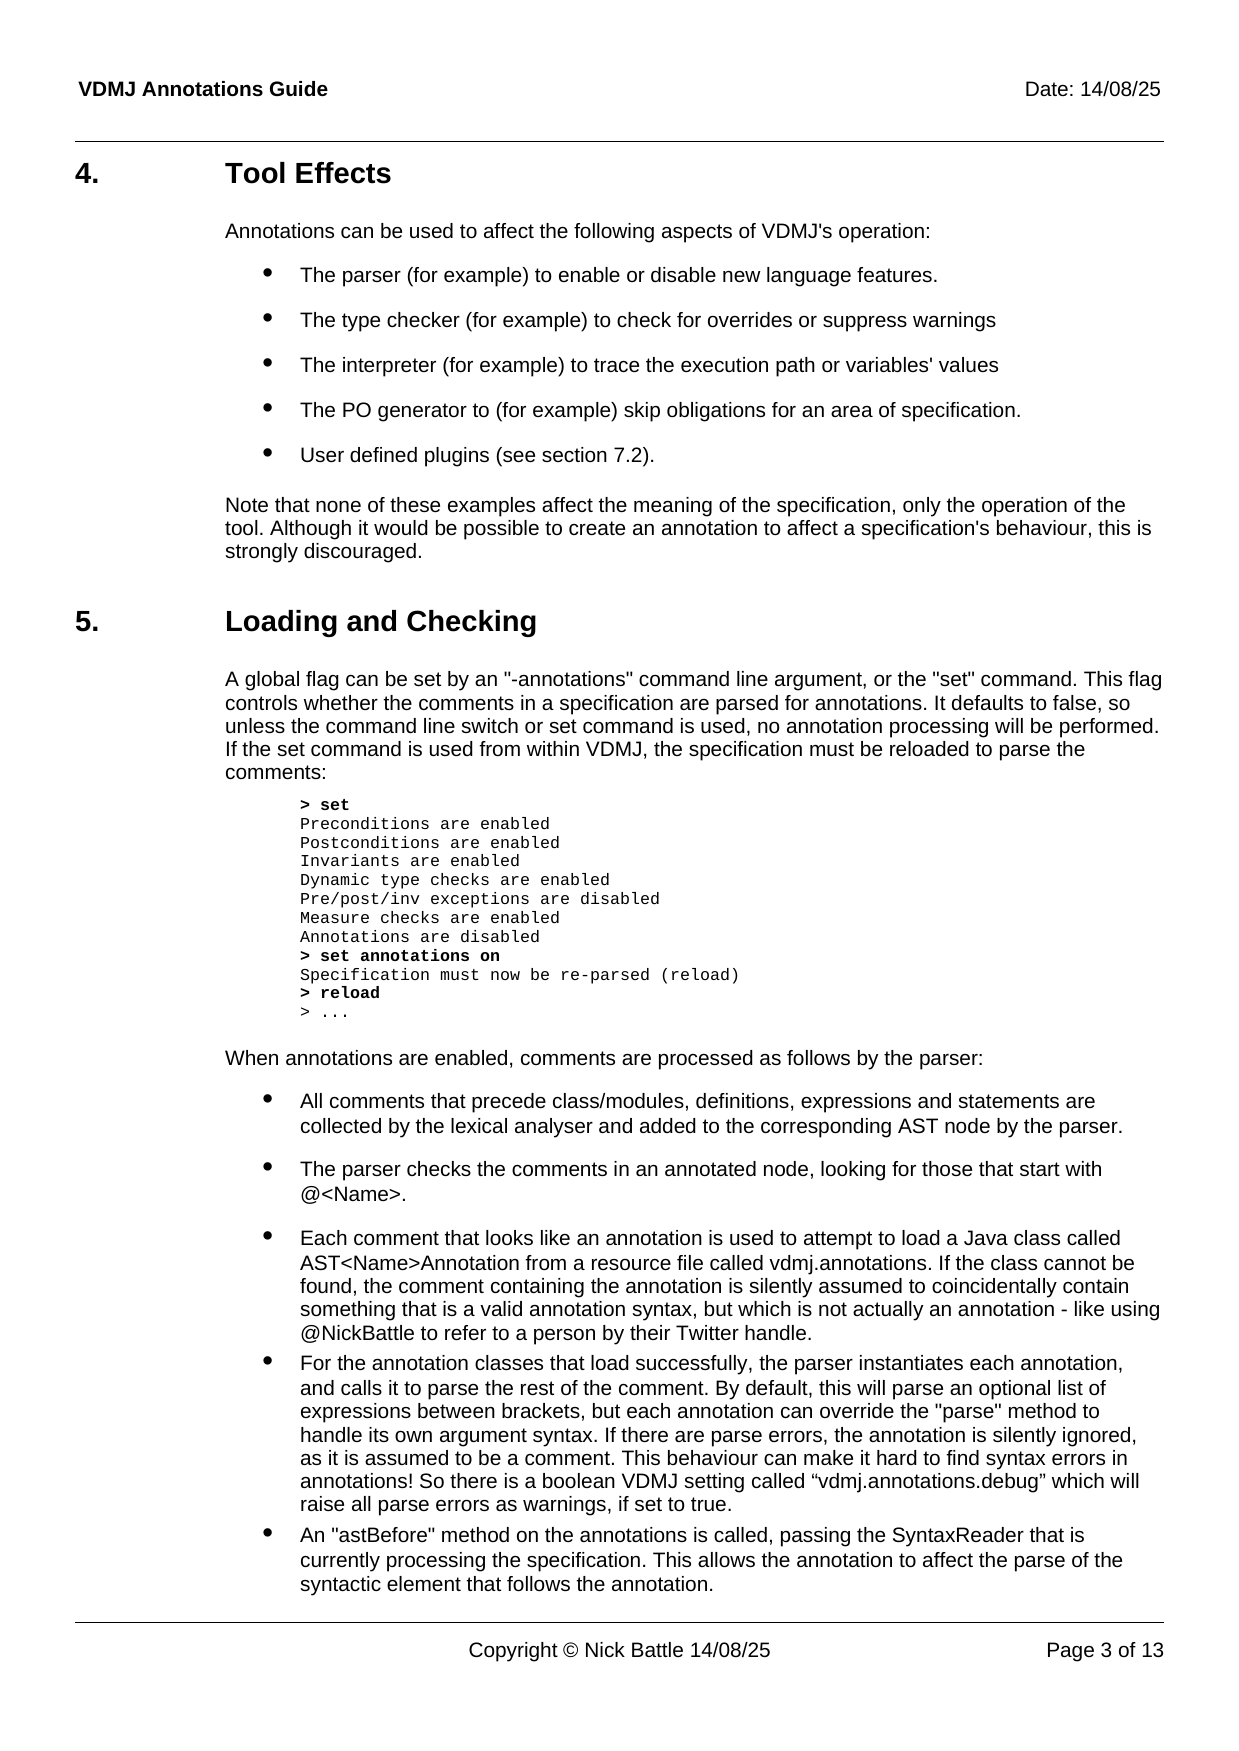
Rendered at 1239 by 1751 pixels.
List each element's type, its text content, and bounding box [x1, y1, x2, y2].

text > ... [300, 1004, 1164, 1023]
text Invariants are enabled [300, 853, 1164, 872]
subtitle Tool Effects [75, 157, 1164, 190]
text Preconditions are enabled [300, 815, 1164, 834]
list The PO generator to (for example) skip obligations for an area of specification. [262, 391, 1164, 424]
text Specification must now be re-parsed (reload) [300, 966, 1164, 985]
subtitle Loading and Checking [75, 605, 1164, 638]
list For the annotation classes that load successfully, the parser instantiates each annotation, and calls it to parse the rest of the comment. By default, this will parse an optional list of expressions between brackets, but each annotation can override the "parse" method to handle its own argument syntax. If there are parse errors, the annotation is silently ignored, as it is assumed to be a comment. This behaviour can make it hard to find syntax errors in annotations! So there is a boolean VDMJ setting called “vdmj.annotations.debug” which will raise all parse errors as warnings, if set to true. [262, 1344, 1164, 1516]
list The interpreter (for example) to trace the execution path or variables' values [262, 346, 1164, 379]
text > reload [300, 985, 1164, 1004]
text Dynamic type checks are enabled [300, 872, 1164, 891]
text Annotations can be used to affect the following aspects of VDMJ's operation: [225, 220, 1164, 243]
text Annotations are disabled [300, 928, 1164, 947]
list All comments that precede class/modules, definitions, expressions and statements are collected by the lexical analyser and added to the corresponding AST node by the parser. [262, 1082, 1164, 1138]
list The type checker (for example) to check for overrides or suppress warnings [262, 301, 1164, 333]
list User defined plugins (see section 7.2). [262, 436, 1164, 469]
text When annotations are enabled, comments are processed as follows by the parser: [225, 1046, 1164, 1069]
list The parser checks the comments in an annotated node, looking for those that start with @<Name>. [262, 1150, 1164, 1206]
list Each comment that looks like an annotation is used to attempt to load a Java class called AST<Name>Annotation from a resource file called vdmj.annotations. If the class cannot be found, the comment containing the annotation is silently assumed to coincidentally contain something that is a valid annotation syntax, but which is not actually an annotation - like using @NickBattle to refer to a person by their Twitter handle. [262, 1219, 1164, 1344]
text Postconditions are enabled [300, 834, 1164, 853]
list The parser (for example) to enable or disable new language features. [262, 256, 1164, 288]
text A global flag can be set by an "-annotations" command line argument, or the "set" command. This flag controls whether the comments in a specification are parsed for annotations. It defaults to false, so unless the command line switch or set command is used, no annotation processing will be performed. If the set command is used from within VDMJ, the specification must be reloaded to parse the comments: [225, 668, 1164, 784]
text Pre/post/inv exceptions are disabled [300, 891, 1164, 909]
text > set [300, 796, 1164, 815]
text Measure checks are enabled [300, 909, 1164, 928]
text Note that none of these examples affect the meaning of the specification, only the operation of the tool. Although it would be possible to create an annotation to affect a specification's behaviour, this is strongly discouraged. [225, 493, 1164, 563]
text > set annotations on [300, 947, 1164, 966]
list An "astBefore" method on the annotations is called, passing the SyntaxReader that is currently processing the specification. This allows the annotation to affect the parse of the syntactic element that follows the annotation. [262, 1516, 1164, 1595]
